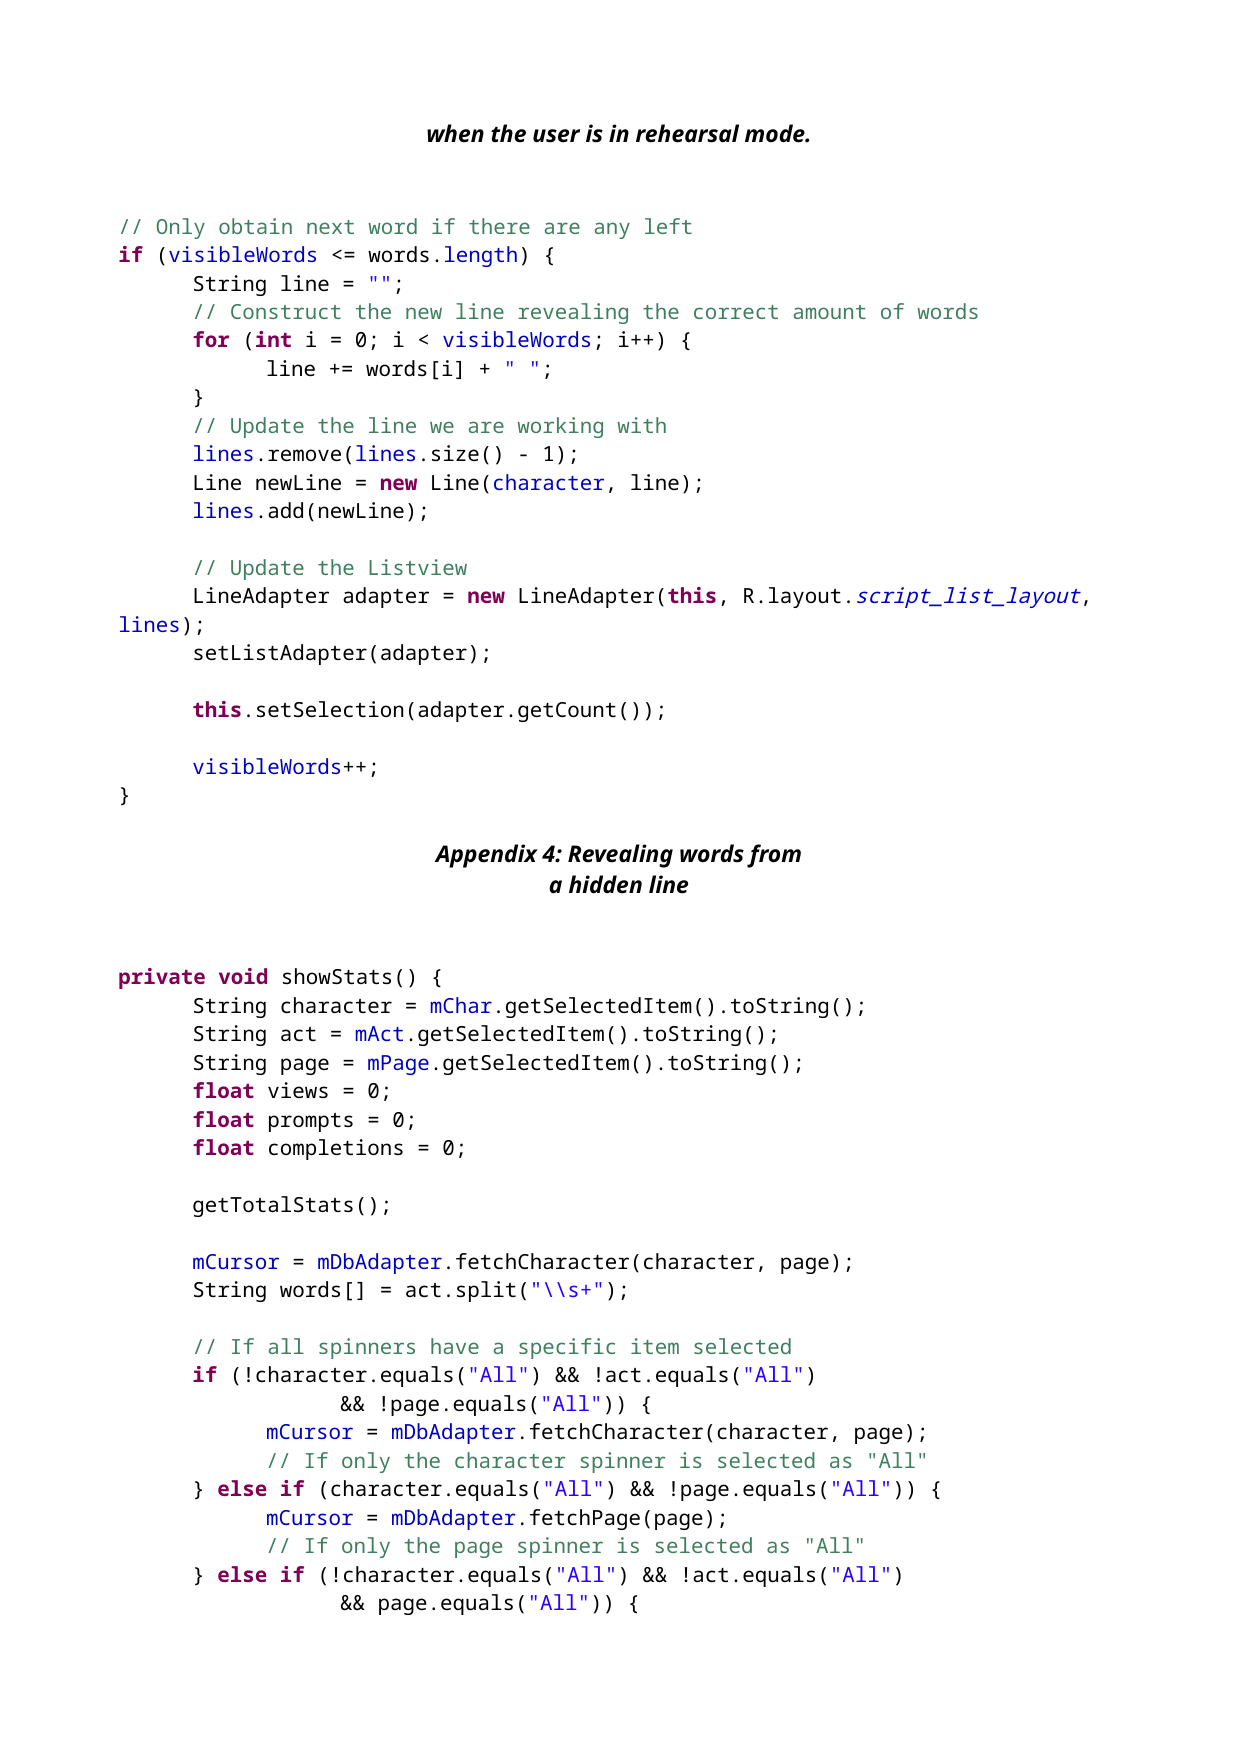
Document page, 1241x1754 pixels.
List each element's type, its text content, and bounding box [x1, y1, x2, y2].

text when the user is in rehearsal mode. [118, 118, 1122, 149]
text } [118, 382, 1122, 411]
text String act = mAct.getSelectedItem().toString(); [118, 1019, 1122, 1048]
text getTotalStats(); [118, 1190, 1122, 1218]
text lines.add(newLine); [118, 496, 1122, 525]
text if (visibleWords <= words.length) { [118, 240, 1122, 269]
text Line newLine = new Line(character, line); [118, 468, 1122, 496]
text String character = mChar.getSelectedItem().toString(); [118, 991, 1122, 1019]
text // Only obtain next word if there are any left [118, 212, 1122, 240]
text float prompts = 0; [118, 1105, 1122, 1133]
text a hidden line [118, 869, 1122, 900]
text } else if (!character.equals("All") && !act.equals("All") [118, 1560, 1122, 1588]
text // If all spinners have a specific item selected [118, 1332, 1122, 1361]
text float completions = 0; [118, 1133, 1122, 1162]
text mCursor = mDbAdapter.fetchCharacter(character, page); [118, 1247, 1122, 1275]
text String words[] = act.split("\\s+"); [118, 1275, 1122, 1304]
text String page = mPage.getSelectedItem().toString(); [118, 1048, 1122, 1076]
text Appendix 4: Revealing words from [118, 837, 1122, 869]
text } [118, 781, 1122, 809]
text // If only the character spinner is selected as "All" [118, 1446, 1122, 1474]
text float views = 0; [118, 1076, 1122, 1105]
text // Construct the new line revealing the correct amount of words [118, 297, 1122, 326]
text // Update the Listview [118, 553, 1122, 582]
text for (int i = 0; i < visibleWords; i++) { [118, 326, 1122, 354]
text // Update the line we are working with [118, 411, 1122, 439]
text } else if (character.equals("All") && !page.equals("All")) { [118, 1474, 1122, 1503]
text && !page.equals("All")) { [118, 1389, 1122, 1417]
text setListAdapter(adapter); [118, 638, 1122, 667]
text && page.equals("All")) { [118, 1588, 1122, 1617]
text // If only the page spinner is selected as "All" [118, 1531, 1122, 1560]
text lines.remove(lines.size() - 1); [118, 439, 1122, 468]
text this.setSelection(adapter.getCount()); [118, 695, 1122, 724]
text if (!character.equals("All") && !act.equals("All") [118, 1361, 1122, 1389]
text private void showStats() { [118, 962, 1122, 991]
text LineAdapter adapter = new LineAdapter(this, R.layout.script_list_layout, lines); [118, 582, 1122, 638]
text String line = ""; [118, 269, 1122, 297]
text mCursor = mDbAdapter.fetchCharacter(character, page); [118, 1417, 1122, 1446]
text visibleWords++; [118, 752, 1122, 781]
text mCursor = mDbAdapter.fetchPage(page); [118, 1503, 1122, 1531]
text line += words[i] + " "; [118, 354, 1122, 382]
